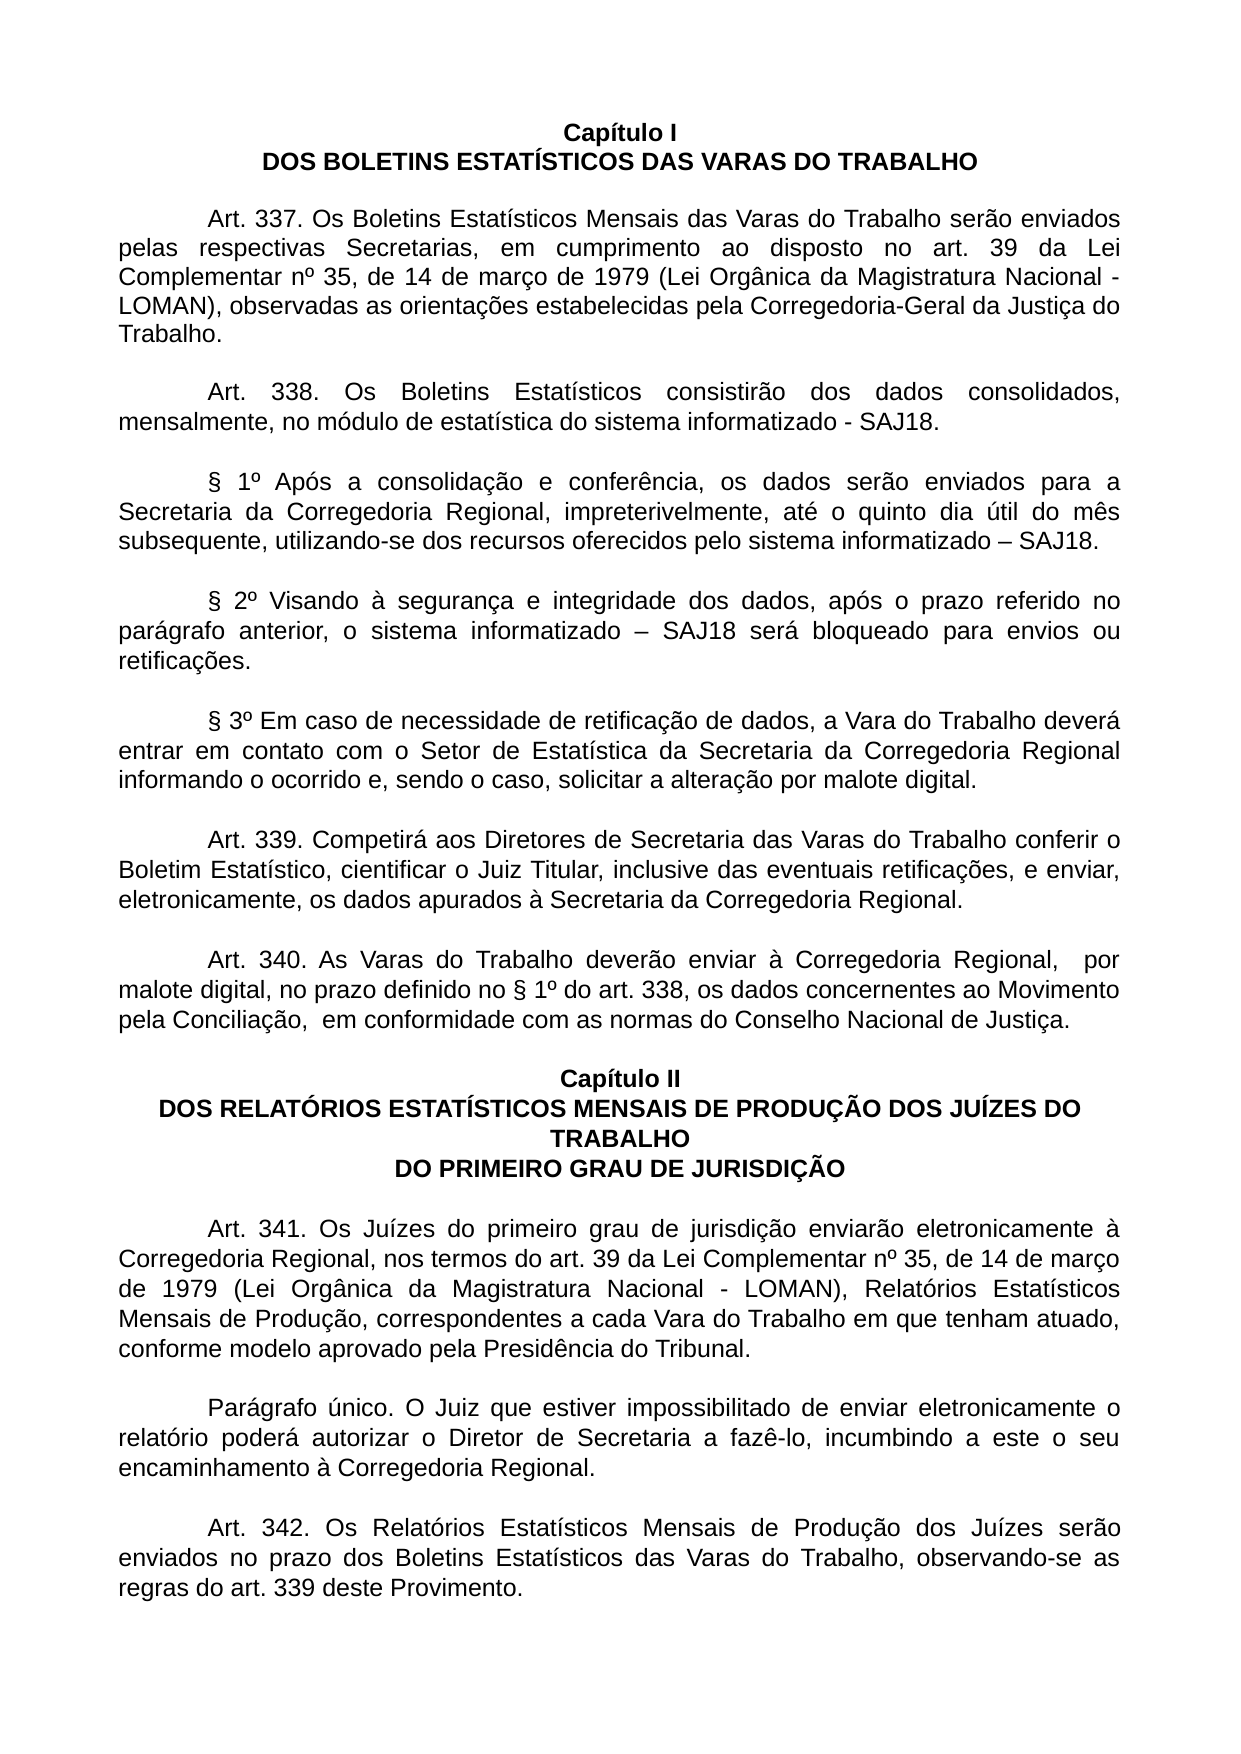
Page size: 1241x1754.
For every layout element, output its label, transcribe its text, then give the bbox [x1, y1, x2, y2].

text Art. 338. Os Boletins Estatísticos consistirão dos dados consolidados, mensalmente, no módulo de estatística do sistema informatizado - SAJ18. [118, 377, 1122, 436]
text Art. 337. Os Boletins Estatísticos Mensais das Varas do Trabalho serão enviados pelas respectivas Secretarias, em cumprimento ao disposto no art. 39 da Lei Complementar nº 35, de 14 de março de 1979 (Lei Orgânica da Magistratura Nacional - LOMAN), observadas as orientações estabelecidas pela Corregedoria-Geral da Justiça do Trabalho. [118, 204, 1122, 348]
text Art. 339. Competirá aos Diretores de Secretaria das Varas do Trabalho conferir o Boletim Estatístico, cientificar o Juiz Titular, inclusive das eventuais retificações, e enviar, eletronicamente, os dados apurados à Secretaria da Corregedoria Regional. [118, 825, 1122, 914]
text Capítulo I [118, 118, 1122, 147]
text DOS RELATÓRIOS ESTATÍSTICOS MENSAIS DE PRODUÇÃO DOS JUÍZES DO TRABALHO [118, 1094, 1122, 1153]
text Art. 341. Os Juízes do primeiro grau de jurisdição enviarão eletronicamente à Corregedoria Regional, nos termos do art. 39 da Lei Complementar nº 35, de 14 de março de 1979 (Lei Orgânica da Magistratura Nacional - LOMAN), Relatórios Estatísticos Mensais de Produção, correspondentes a cada Vara do Trabalho em que tenham atuado, conforme modelo aprovado pela Presidência do Tribunal. [118, 1214, 1122, 1362]
text § 1º Após a consolidação e conferência, os dados serão enviados para a Secretaria da Corregedoria Regional, impreterivelmente, até o quinto dia útil do mês subsequente, utilizando-se dos recursos oferecidos pelo sistema informatizado – SAJ18. [118, 467, 1122, 555]
text DOS BOLETINS ESTATÍSTICOS DAS VARAS DO TRABALHO [118, 147, 1122, 176]
text § 3º Em caso de necessidade de retificação de dados, a Vara do Trabalho deverá entrar em contato com o Setor de Estatística da Secretaria da Corregedoria Regional informando o ocorrido e, sendo o caso, solicitar a alteração por malote digital. [118, 706, 1122, 794]
text Parágrafo único. O Juiz que estiver impossibilitado de enviar eletronicamente o relatório poderá autorizar o Diretor de Secretaria a fazê-lo, incumbindo a este o seu encaminhamento à Corregedoria Regional. [118, 1393, 1122, 1482]
text § 2º Visando à segurança e integridade dos dados, após o prazo referido no parágrafo anterior, o sistema informatizado – SAJ18 será bloqueado para envios ou retificações. [118, 586, 1122, 675]
text Capítulo II [118, 1064, 1122, 1093]
text Art. 342. Os Relatórios Estatísticos Mensais de Produção dos Juízes serão enviados no prazo dos Boletins Estatísticos das Varas do Trabalho, observando-se as regras do art. 339 deste Provimento. [118, 1513, 1122, 1601]
text DO PRIMEIRO GRAU DE JURISDIÇÃO [118, 1154, 1122, 1183]
text Art. 340. As Varas do Trabalho deverão enviar à Corregedoria Regional, por malote digital, no prazo definido no § 1º do art. 338, os dados concernentes ao Movimento pela Conciliação, em conformidade com as normas do Conselho Nacional de Justiça. [118, 945, 1122, 1033]
